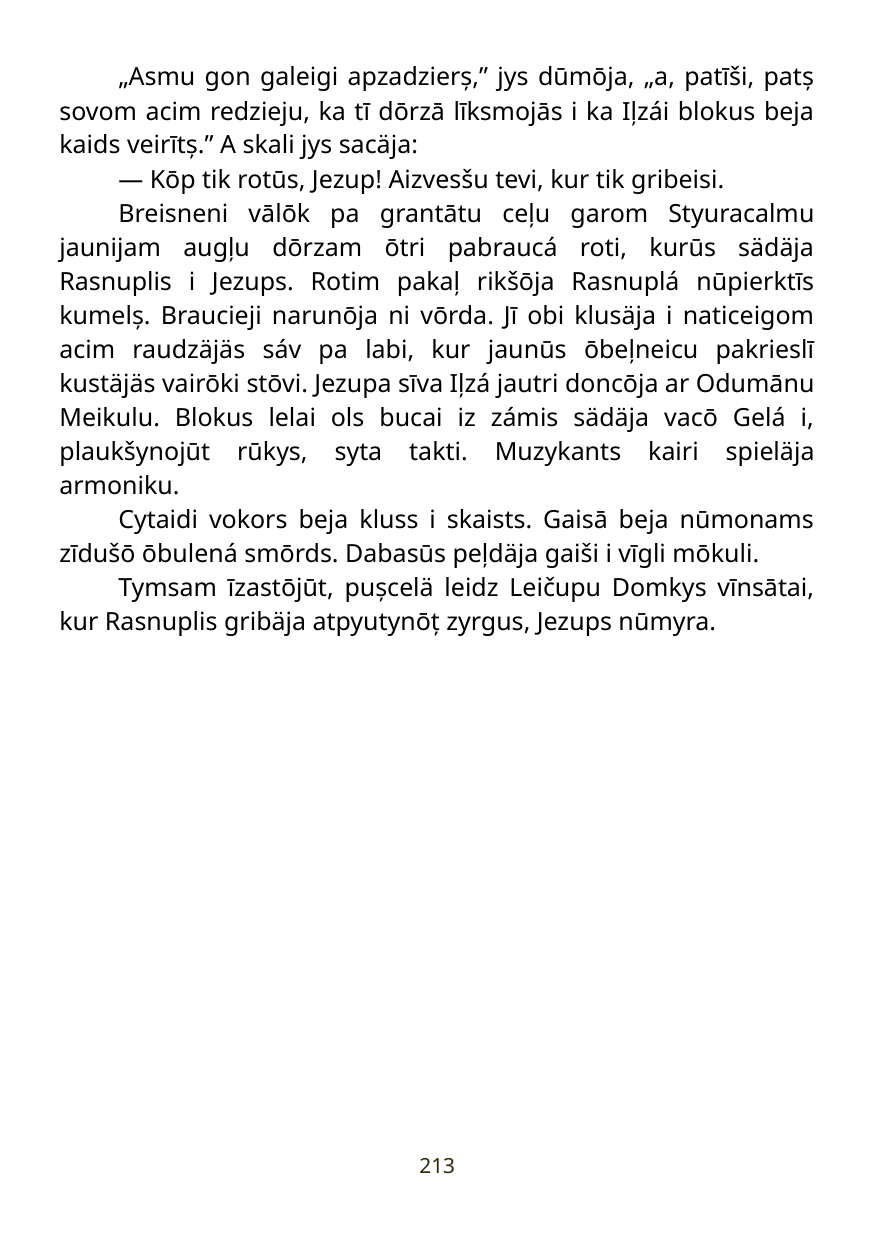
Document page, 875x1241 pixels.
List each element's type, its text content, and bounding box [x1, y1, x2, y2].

text Cytaidi vokors beja kluss i skaists. Gaisā beja nūmonams zīdušō ōbulená smōrds. Dabasūs peļdäja gaiši i vīgli mōkuli. [59, 502, 815, 570]
text — Kōp tik rotūs, Jezup! Aizvesšu tevi, kur tik gribeisi. [59, 161, 815, 195]
text Breisneni vālōk pa grantātu ceļu garom Styuracalmu jaunijam augļu dōrzam ōtri pabraucá roti, kurūs sädäja Rasnuplis i Jezups. Rotim pakaļ rikšōja Rasnuplá nūpierktīs kumelș. Braucieji narunōja ni vōrda. Jī obi klusäja i naticeigom acim raudzäjäs sáv pa labi, kur jaunūs ōbeļneicu pakrieslī kustäjäs vairōki stōvi. Jezupa sīva Iļzá jautri doncōja ar Odumānu Meikulu. Blokus lelai ols bucai iz zámis sädäja vacō Gelá i, plaukšynojūt rūkys, syta takti. Muzykants kairi spieläja armoniku. [59, 195, 815, 502]
text „Asmu gon galeigi apzadzierș,” jys dūmōja, „a, patīši, patș sovom acim redzieju, ka tī dōrzā līksmojās i ka Iļzái blokus beja kaids veirītș.” A skali jys sacäja: [59, 59, 815, 161]
text Tymsam īzastōjūt, pușcelä leidz Leičupu Domkys vīnsātai, kur Rasnuplis gribäja atpyutynōț zyrgus, Jezups nūmyra. [59, 570, 815, 638]
